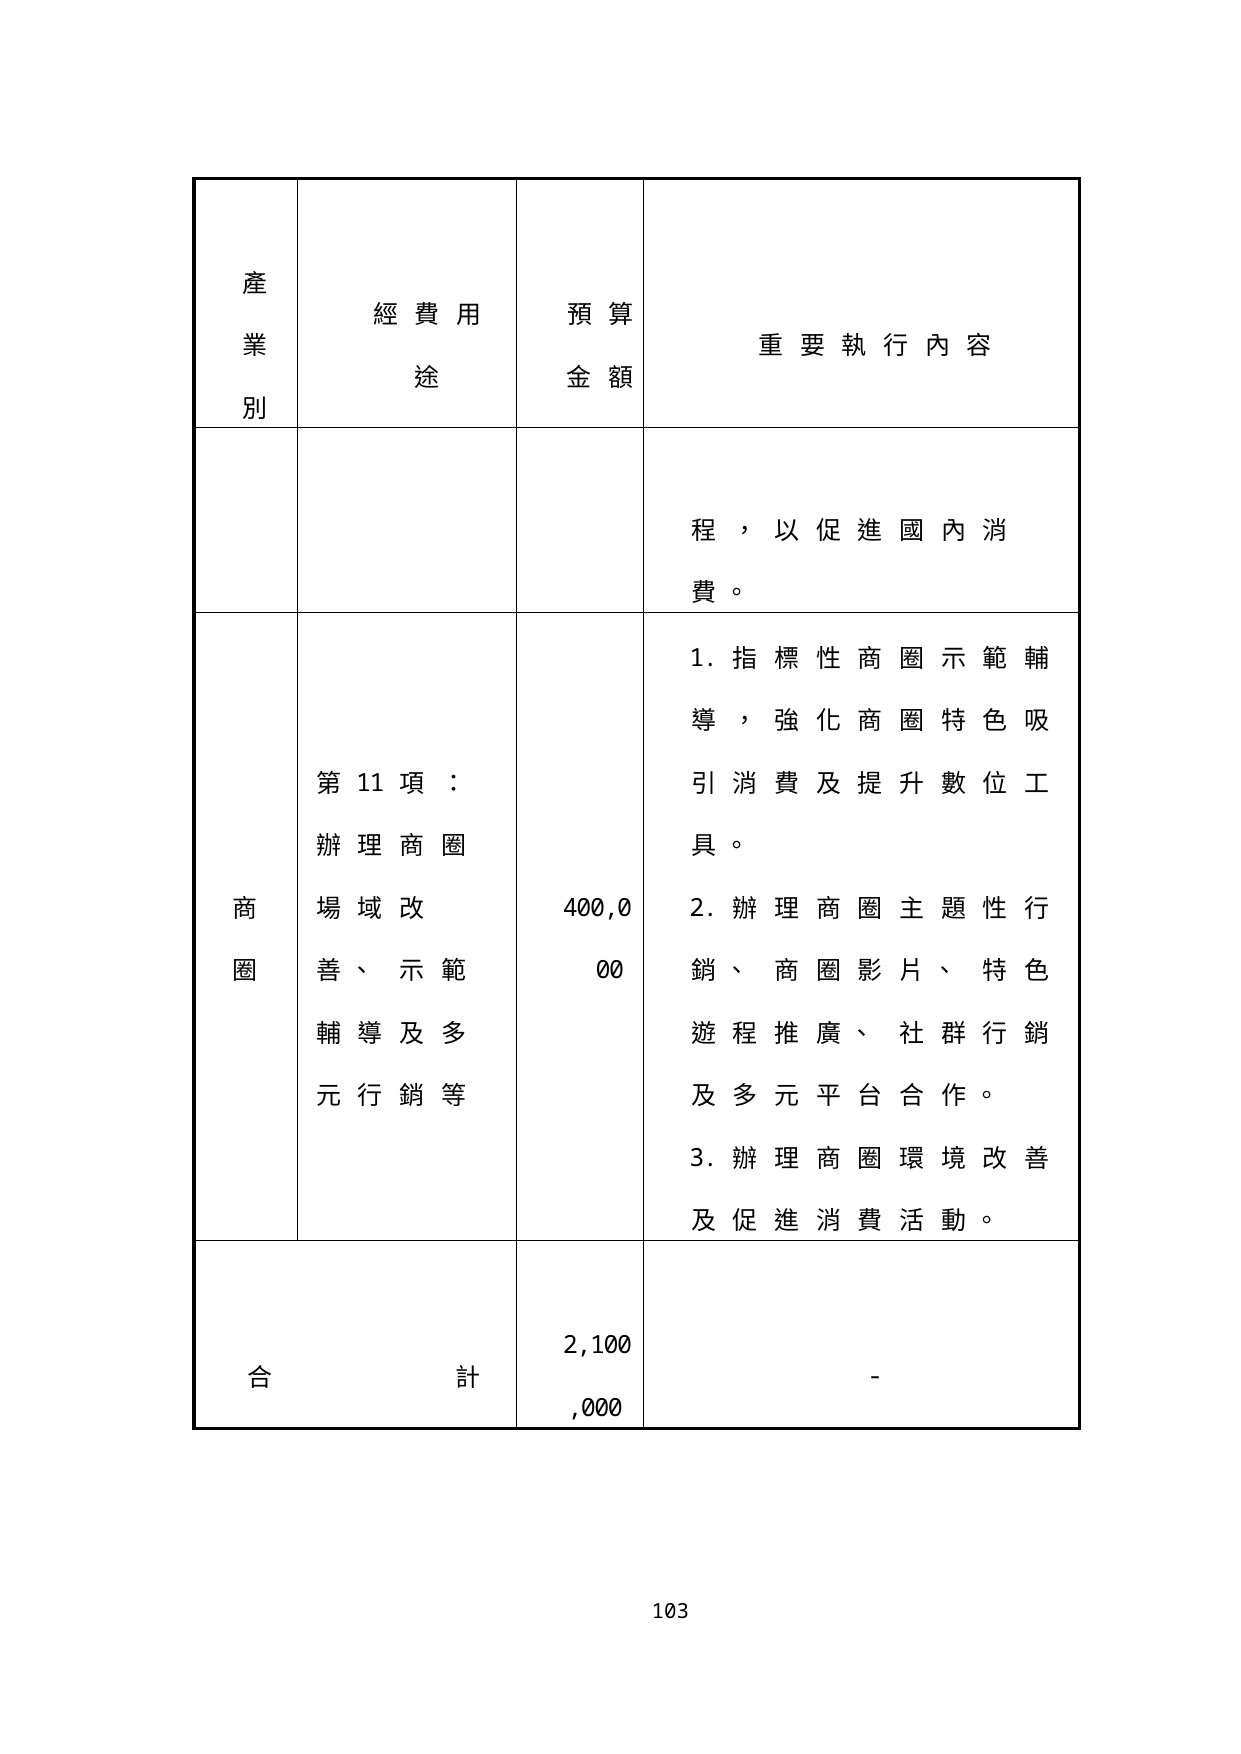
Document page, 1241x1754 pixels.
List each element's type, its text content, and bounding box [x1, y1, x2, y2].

table_cell 400,000 [517, 613, 643, 1240]
table_cell 1.指標性商圈示範輔導，強化商圈特色吸引消費及提升數位工具。 2.辦理商圈主題性行銷、商圈影片、特色遊程推廣、社群行銷及多元平台合作。 3.辦理商圈環境改善及促進消費活動。 [644, 613, 1078, 1240]
table_cell [298, 428, 516, 612]
table_header 經費用途 [298, 180, 516, 427]
table_cell - [644, 1241, 1078, 1427]
table_cell [196, 428, 297, 612]
table_cell 程，以促進國內消費。 [644, 428, 1078, 612]
table_cell 第11項：辦理商圈場域改善、示範輔導及多元行銷等 [298, 613, 516, 1240]
table_cell 合 計 [196, 1241, 516, 1427]
table_header 預算金額 [517, 180, 643, 427]
table_header 產業別 [196, 180, 297, 427]
table_cell [517, 428, 643, 612]
table_cell 商圈 [196, 613, 297, 1240]
table_header 重要執行內容 [644, 180, 1078, 427]
table_cell 2,100,000 [517, 1241, 643, 1427]
